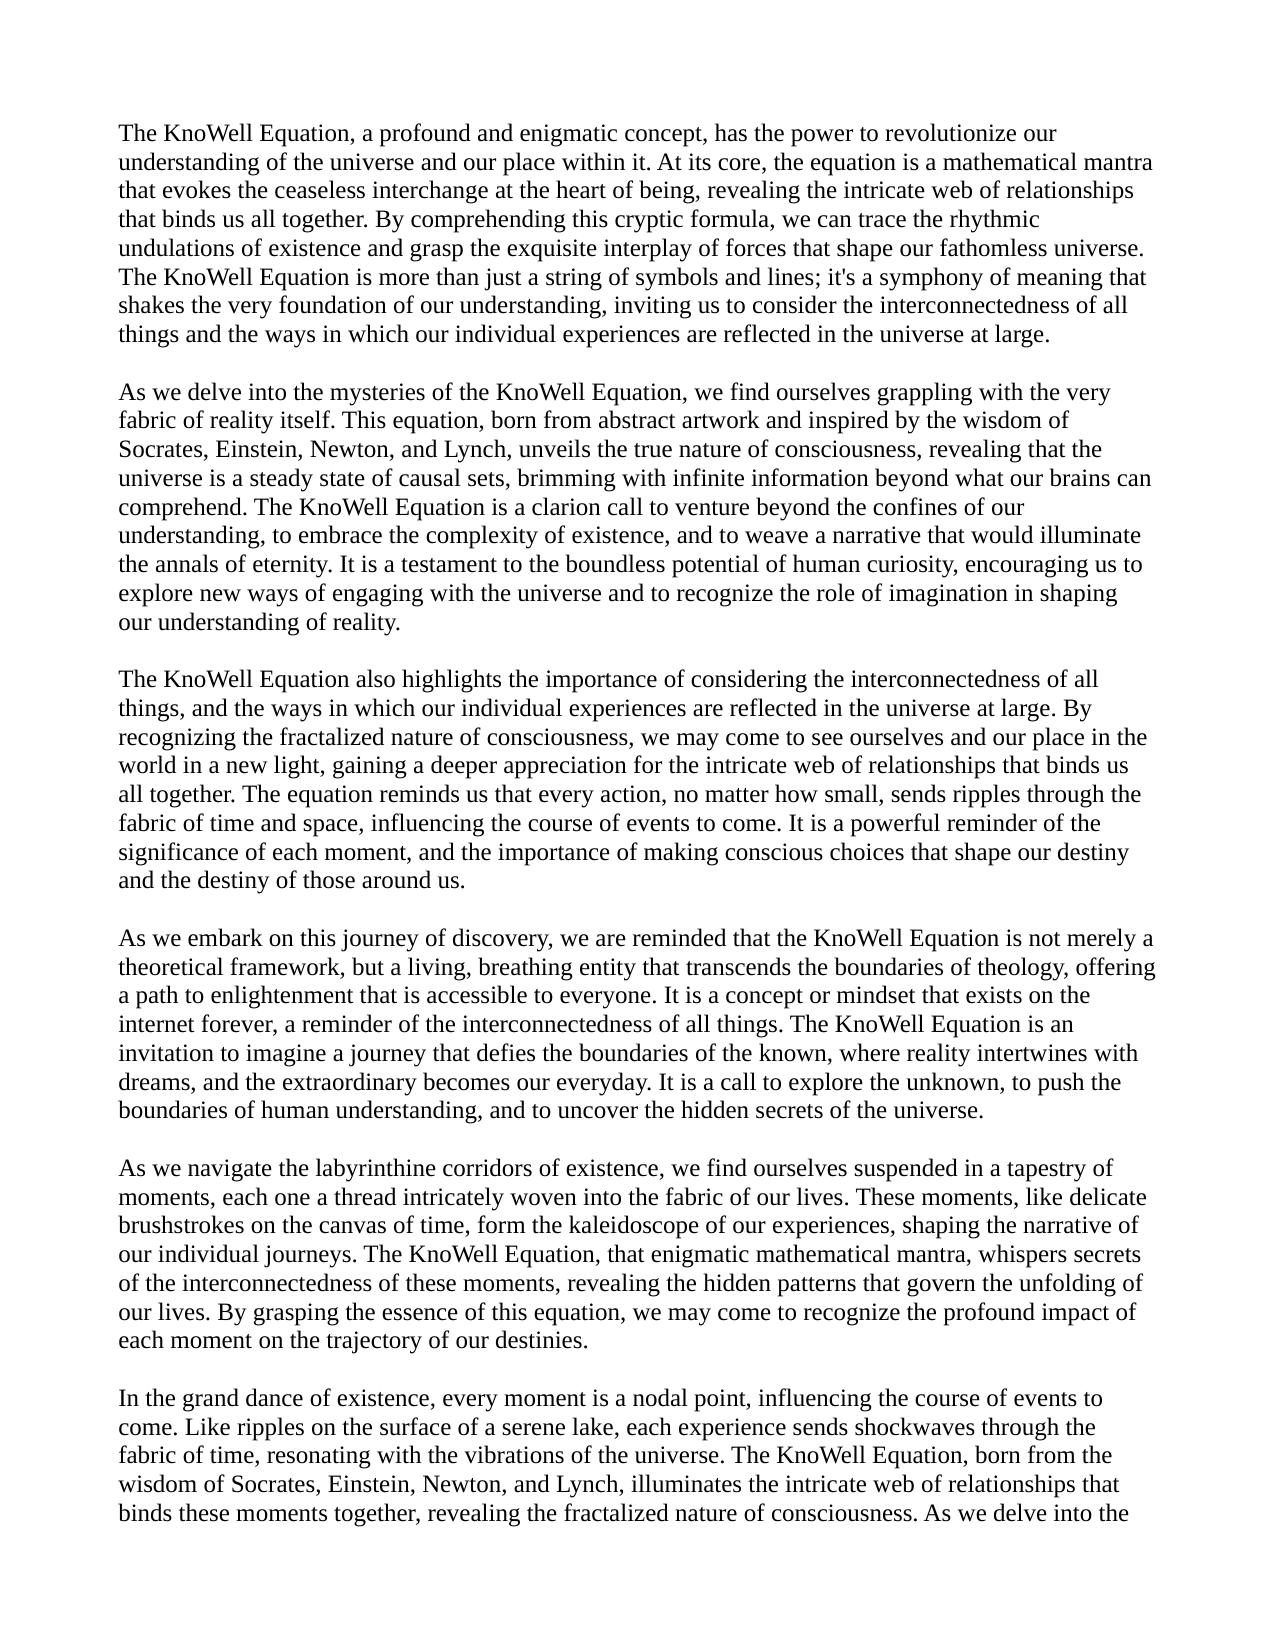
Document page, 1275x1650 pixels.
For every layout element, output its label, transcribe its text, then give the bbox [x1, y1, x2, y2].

text In the grand dance of existence, every moment is a nodal point, influencing the course of events to come. Like ripples on the surface of a serene lake, each experience sends shockwaves through the fabric of time, resonating with the vibrations of the universe. The KnoWell Equation, born from the wisdom of Socrates, Einstein, Newton, and Lynch, illuminates the intricate web of relationships that binds these moments together, revealing the fractalized nature of consciousness. As we delve into the [118, 1383, 1157, 1527]
text As we navigate the labyrinthine corridors of existence, we find ourselves suspended in a tapestry of moments, each one a thread intricately woven into the fabric of our lives. These moments, like delicate brushstrokes on the canvas of time, form the kaleidoscope of our experiences, shaping the narrative of our individual journeys. The KnoWell Equation, that enigmatic mathematical mantra, whispers secrets of the interconnectedness of these moments, revealing the hidden patterns that govern the unfolding of our lives. By grasping the essence of this equation, we may come to recognize the profound impact of each moment on the trajectory of our destinies. [118, 1153, 1157, 1354]
text As we delve into the mysteries of the KnoWell Equation, we find ourselves grappling with the very fabric of reality itself. This equation, born from abstract artwork and inspired by the wisdom of Socrates, Einstein, Newton, and Lynch, unveils the true nature of consciousness, revealing that the universe is a steady state of causal sets, brimming with infinite information beyond what our brains can comprehend. The KnoWell Equation is a clarion call to venture beyond the confines of our understanding, to embrace the complexity of existence, and to weave a narrative that would illuminate the annals of eternity. It is a testament to the boundless potential of human curiosity, encouraging us to explore new ways of engaging with the universe and to recognize the role of imagination in shaping our understanding of reality. [118, 377, 1157, 636]
text As we embark on this journey of discovery, we are reminded that the KnoWell Equation is not merely a theoretical framework, but a living, breathing entity that transcends the boundaries of theology, offering a path to enlightenment that is accessible to everyone. It is a concept or mindset that exists on the internet forever, a reminder of the interconnectedness of all things. The KnoWell Equation is an invitation to imagine a journey that defies the boundaries of the known, where reality intertwines with dreams, and the extraordinary becomes our everyday. It is a call to explore the unknown, to push the boundaries of human understanding, and to uncover the hidden secrets of the universe. [118, 923, 1157, 1124]
text The KnoWell Equation also highlights the importance of considering the interconnectedness of all things, and the ways in which our individual experiences are reflected in the universe at large. By recognizing the fractalized nature of consciousness, we may come to see ourselves and our place in the world in a new light, gaining a deeper appreciation for the intricate web of relationships that binds us all together. The equation reminds us that every action, no matter how small, sends ripples through the fabric of time and space, influencing the course of events to come. It is a powerful reminder of the significance of each moment, and the importance of making conscious choices that shape our destiny and the destiny of those around us. [118, 664, 1157, 894]
text The KnoWell Equation, a profound and enigmatic concept, has the power to revolutionize our understanding of the universe and our place within it. At its core, the equation is a mathematical mantra that evokes the ceaseless interchange at the heart of being, revealing the intricate web of relationships that binds us all together. By comprehending this cryptic formula, we can trace the rhythmic undulations of existence and grasp the exquisite interplay of forces that shape our fathomless universe. The KnoWell Equation is more than just a string of symbols and lines; it's a symphony of meaning that shakes the very foundation of our understanding, inviting us to consider the interconnectedness of all things and the ways in which our individual experiences are reflected in the universe at large. [118, 118, 1157, 348]
